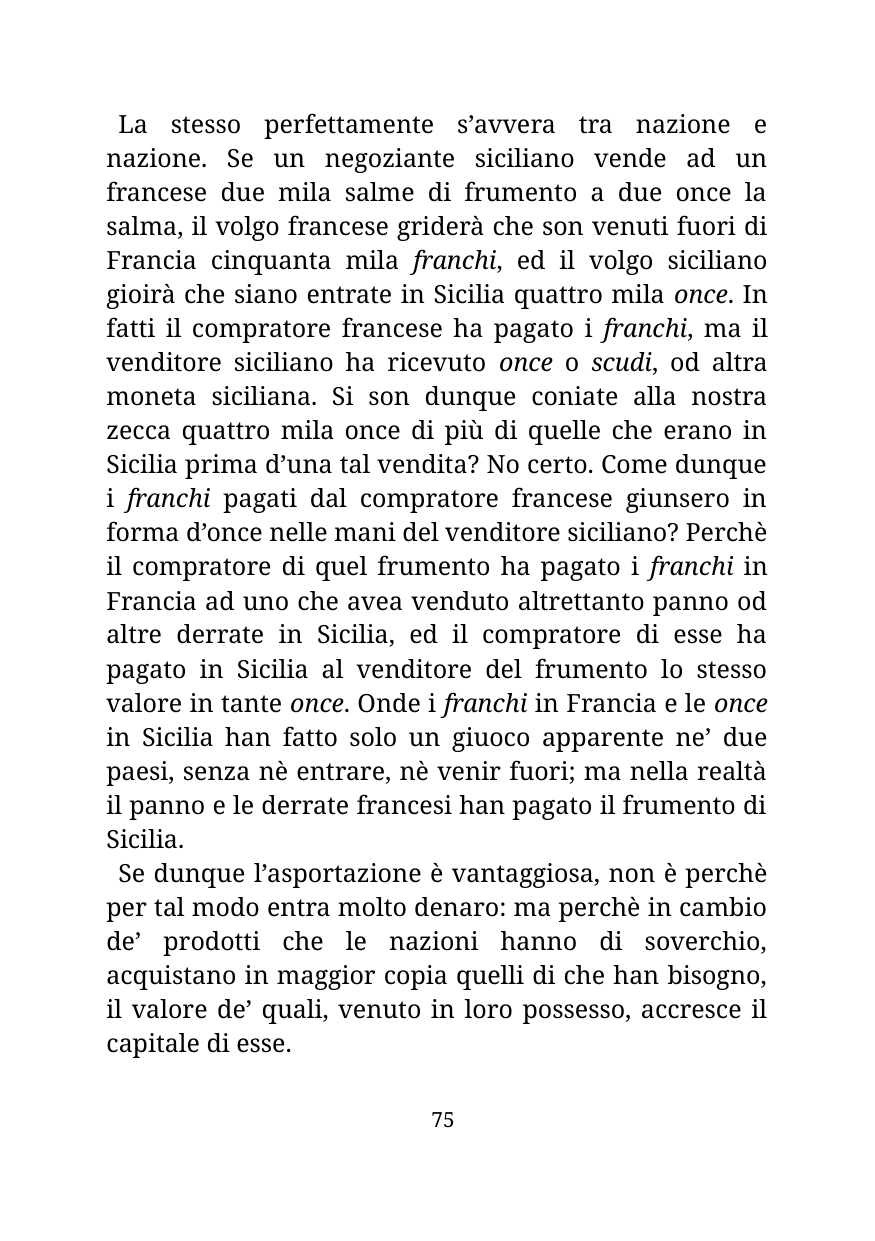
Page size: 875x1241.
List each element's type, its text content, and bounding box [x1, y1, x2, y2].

text La stesso perfettamente s’avvera tra nazione e nazione. Se un negoziante siciliano vende ad un francese due mila salme di frumento a due once la salma, il volgo francese griderà che son venuti fuori di Francia cinquanta mila franchi, ed il volgo siciliano gioirà che siano entrate in Sicilia quattro mila once. In fatti il compratore francese ha pagato i franchi, ma il venditore siciliano ha ricevuto once o scudi, od altra moneta siciliana. Si son dunque coniate alla nostra zecca quattro mila once di più di quelle che erano in Sicilia prima d’una tal vendita? No certo. Come dunque i franchi pagati dal compratore francese giunsero in forma d’once nelle mani del venditore siciliano? Perchè il compratore di quel frumento ha pagato i franchi in Francia ad uno che avea venduto altrettanto panno od altre derrate in Sicilia, ed il compratore di esse ha pagato in Sicilia al venditore del frumento lo stesso valore in tante once. Onde i franchi in Francia e le once in Sicilia han fatto solo un giuoco apparente ne’ due paesi, senza nè entrare, nè venir fuori; ma nella realtà il panno e le derrate francesi han pagato il frumento di Sicilia. [106, 106, 768, 856]
text Se dunque l’asportazione è vantaggiosa, non è perchè per tal modo entra molto denaro: ma perchè in cambio de’ prodotti che le nazioni hanno di soverchio, acquistano in maggior copia quelli di che han bisogno, il valore de’ quali, venuto in loro possesso, accresce il capitale di esse. [106, 856, 768, 1060]
